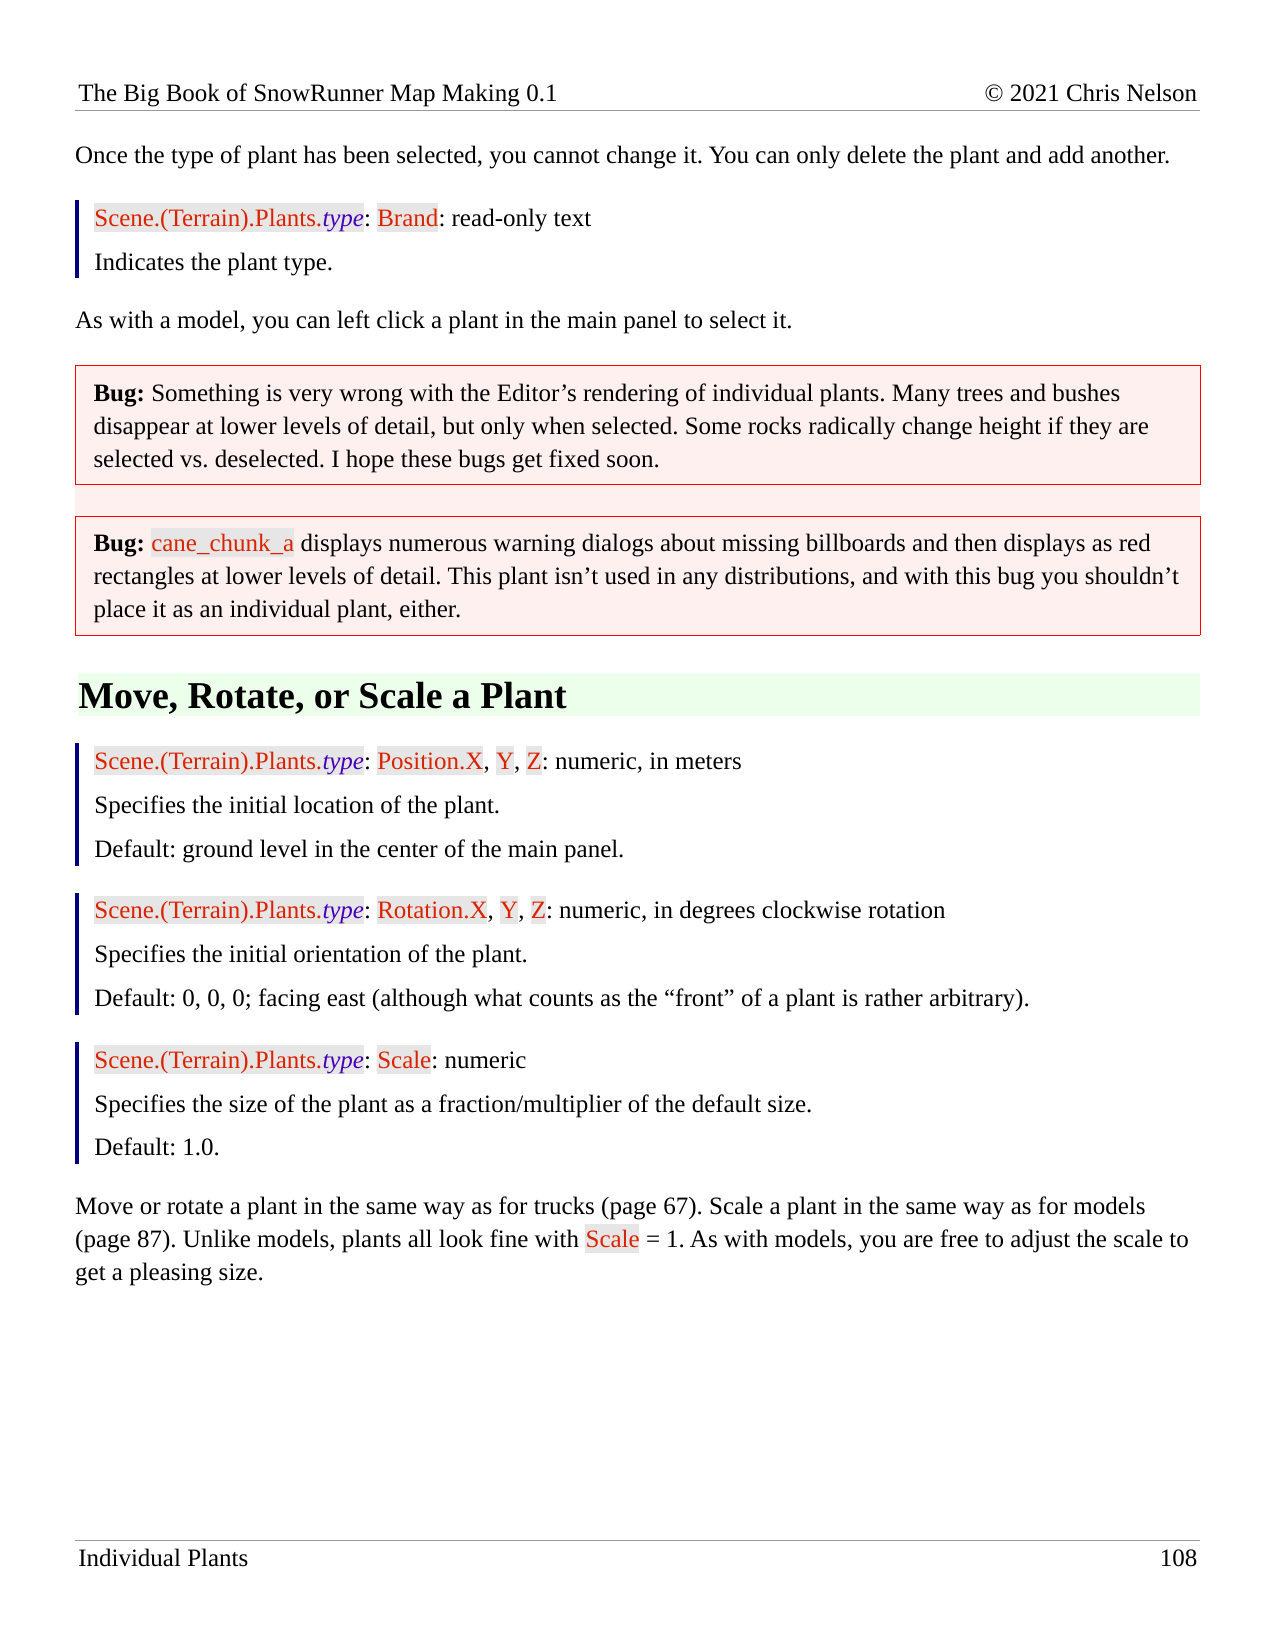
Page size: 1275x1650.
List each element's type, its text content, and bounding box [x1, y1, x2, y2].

text Specifies the size of the plant as a fraction/multiplier of the default size. [79, 1086, 1200, 1117]
text Scene.(Terrain).Plants.type: Scale: numeric [79, 1042, 1200, 1074]
text Default: 1.0. [79, 1129, 1200, 1164]
list Something is very wrong with the Editor’s rendering of individual plants. Many trees and bushes disappear at lower levels of detail, but only when selected. Some rocks radically change height if they are selected vs. deselected. I hope these bugs get fixed soon. [76, 366, 1200, 484]
text Default: ground level in the center of the main panel. [79, 831, 1200, 866]
text Indicates the plant type. [79, 244, 1200, 278]
subtitle Move, Rotate, or Scale a Plant [78, 673, 1200, 716]
text Specifies the initial orientation of the plant. [79, 936, 1200, 968]
text Default: 0, 0, 0; facing east (although what counts as the “front” of a plant is rather arbitrary). [79, 980, 1200, 1015]
text Move or rotate a plant in the same way as for trucks (page 67). Scale a plant in the same way as for models (page 87). Unlike models, plants all look fine with Scale = 1. As with models, you are free to adjust the scale to get a pleasing size. [75, 1191, 1200, 1286]
text Scene.(Terrain).Plants.type: Brand: read-only text [79, 200, 1200, 232]
text As with a model, you can left click a plant in the main panel to select it. [75, 305, 1200, 334]
text Specifies the initial location of the plant. [79, 787, 1200, 819]
text Once the type of plant has been selected, you cannot change it. You can only delete the plant and add another. [75, 140, 1200, 169]
text Scene.(Terrain).Plants.type: Position.X, Y, Z: numeric, in meters [79, 743, 1200, 775]
text Scene.(Terrain).Plants.type: Rotation.X, Y, Z: numeric, in degrees clockwise rotation [79, 893, 1200, 924]
list cane_chunk_a displays numerous warning dialogs about missing billboards and then displays as red rectangles at lower levels of detail. This plant isn’t used in any distributions, and with this bug you shouldn’t place it as an individual plant, either. [76, 517, 1200, 635]
